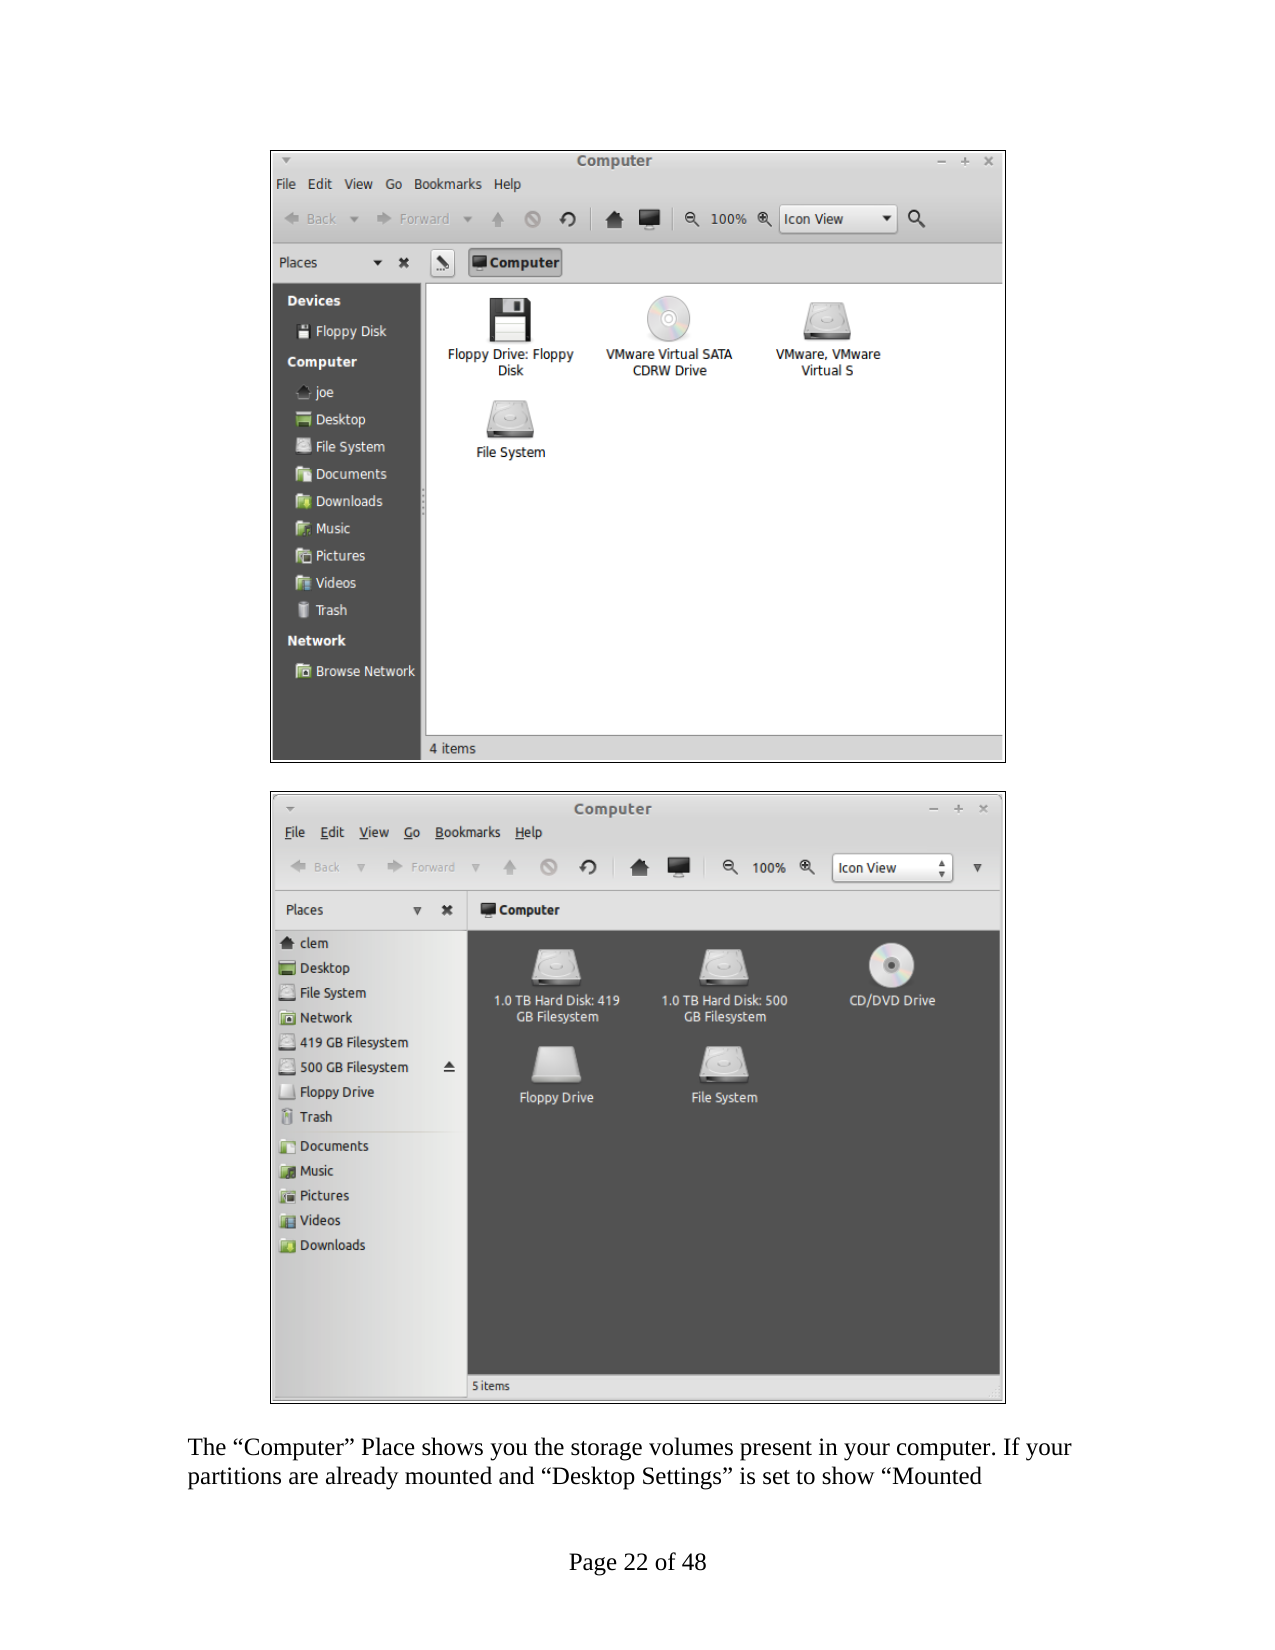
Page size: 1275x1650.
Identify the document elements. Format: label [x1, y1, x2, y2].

picture [272, 794, 1003, 1401]
picture [272, 153, 1003, 760]
